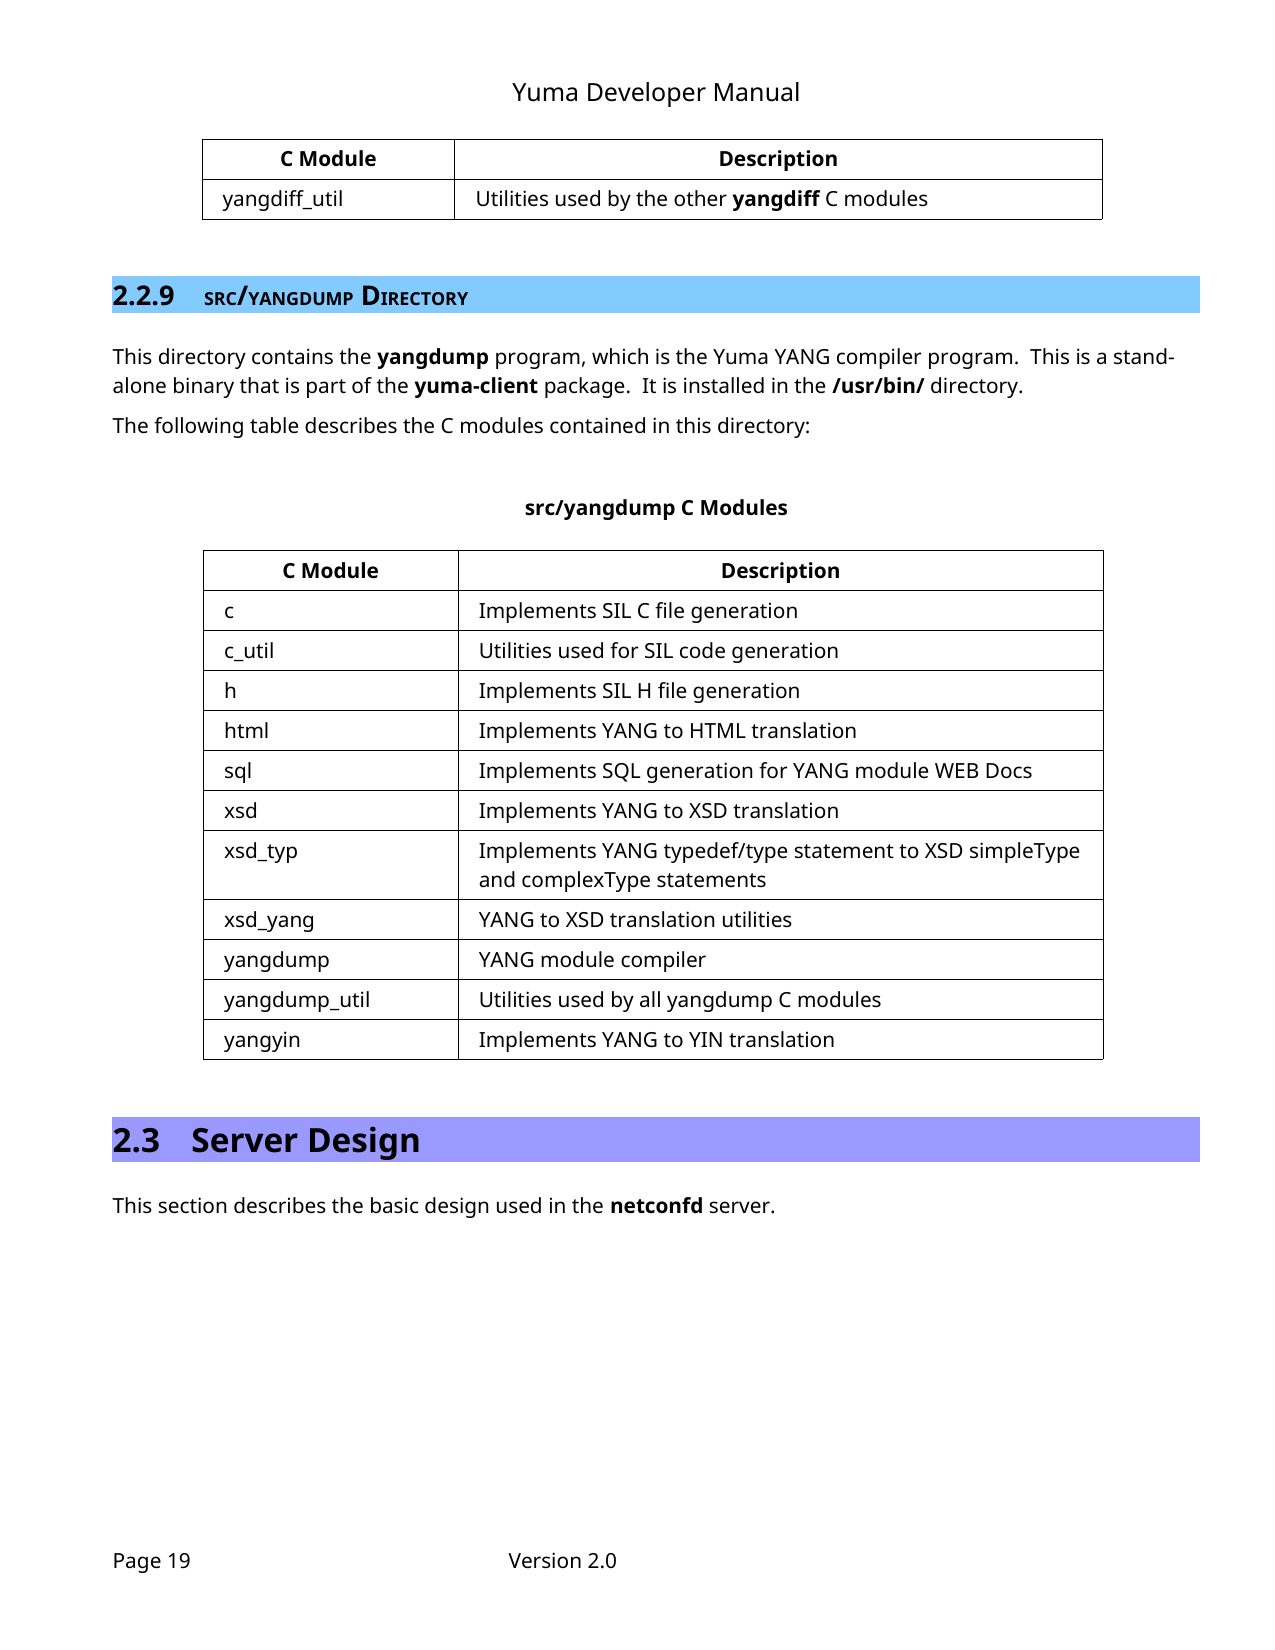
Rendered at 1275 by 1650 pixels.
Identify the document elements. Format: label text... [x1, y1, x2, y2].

table_cell yangdump [204, 940, 458, 979]
table_cell Implements SIL C file generation [459, 591, 1103, 630]
table_cell Utilities used for SIL code generation [459, 631, 1103, 670]
table_cell Utilities used by all yangdump C modules [459, 980, 1103, 1019]
table_cell c [204, 591, 458, 630]
subtitle src/yangdump C Modules [127, 493, 1185, 522]
table_cell xsd_typ [204, 831, 458, 899]
table_cell YANG module compiler [459, 940, 1103, 979]
table_cell c_util [204, 631, 458, 670]
subtitle src/yangdump Directory [112, 276, 1200, 313]
table_cell yangdiff_util [203, 180, 454, 218]
text This directory contains the yangdump program, which is the Yuma YANG compiler program. This is a stand-alone binary that is part of the yuma-client package. It is installed in the /usr/bin/ directory. [112, 342, 1200, 399]
table_cell Utilities used by the other yangdiff C modules [455, 180, 1102, 218]
table_cell sql [204, 751, 458, 790]
table_cell yangdump_util [204, 980, 458, 1019]
text This section describes the basic design used in the netconfd server. [112, 1191, 1200, 1219]
table_cell Implements SQL generation for YANG module WEB Docs [459, 751, 1103, 790]
table_cell h [204, 671, 458, 710]
table_cell xsd [204, 791, 458, 830]
table_cell Implements YANG to HTML translation [459, 711, 1103, 750]
table_cell Implements SIL H file generation [459, 671, 1103, 710]
table_cell html [204, 711, 458, 750]
table_cell xsd_yang [204, 900, 458, 939]
table_cell Implements YANG typedef/type statement to XSD simpleType and complexType statements [459, 831, 1103, 899]
table_cell Implements YANG to XSD translation [459, 791, 1103, 830]
table_header Description [455, 140, 1102, 178]
table_header C Module [203, 140, 454, 178]
table_header C Module [204, 551, 458, 590]
text The following table describes the C modules contained in this directory: [112, 412, 1200, 440]
table_cell YANG to XSD translation utilities [459, 900, 1103, 939]
table_cell Implements YANG to YIN translation [459, 1020, 1103, 1059]
table_cell yangyin [204, 1020, 458, 1059]
table_header Description [459, 551, 1103, 590]
subtitle Server Design [112, 1117, 1200, 1162]
